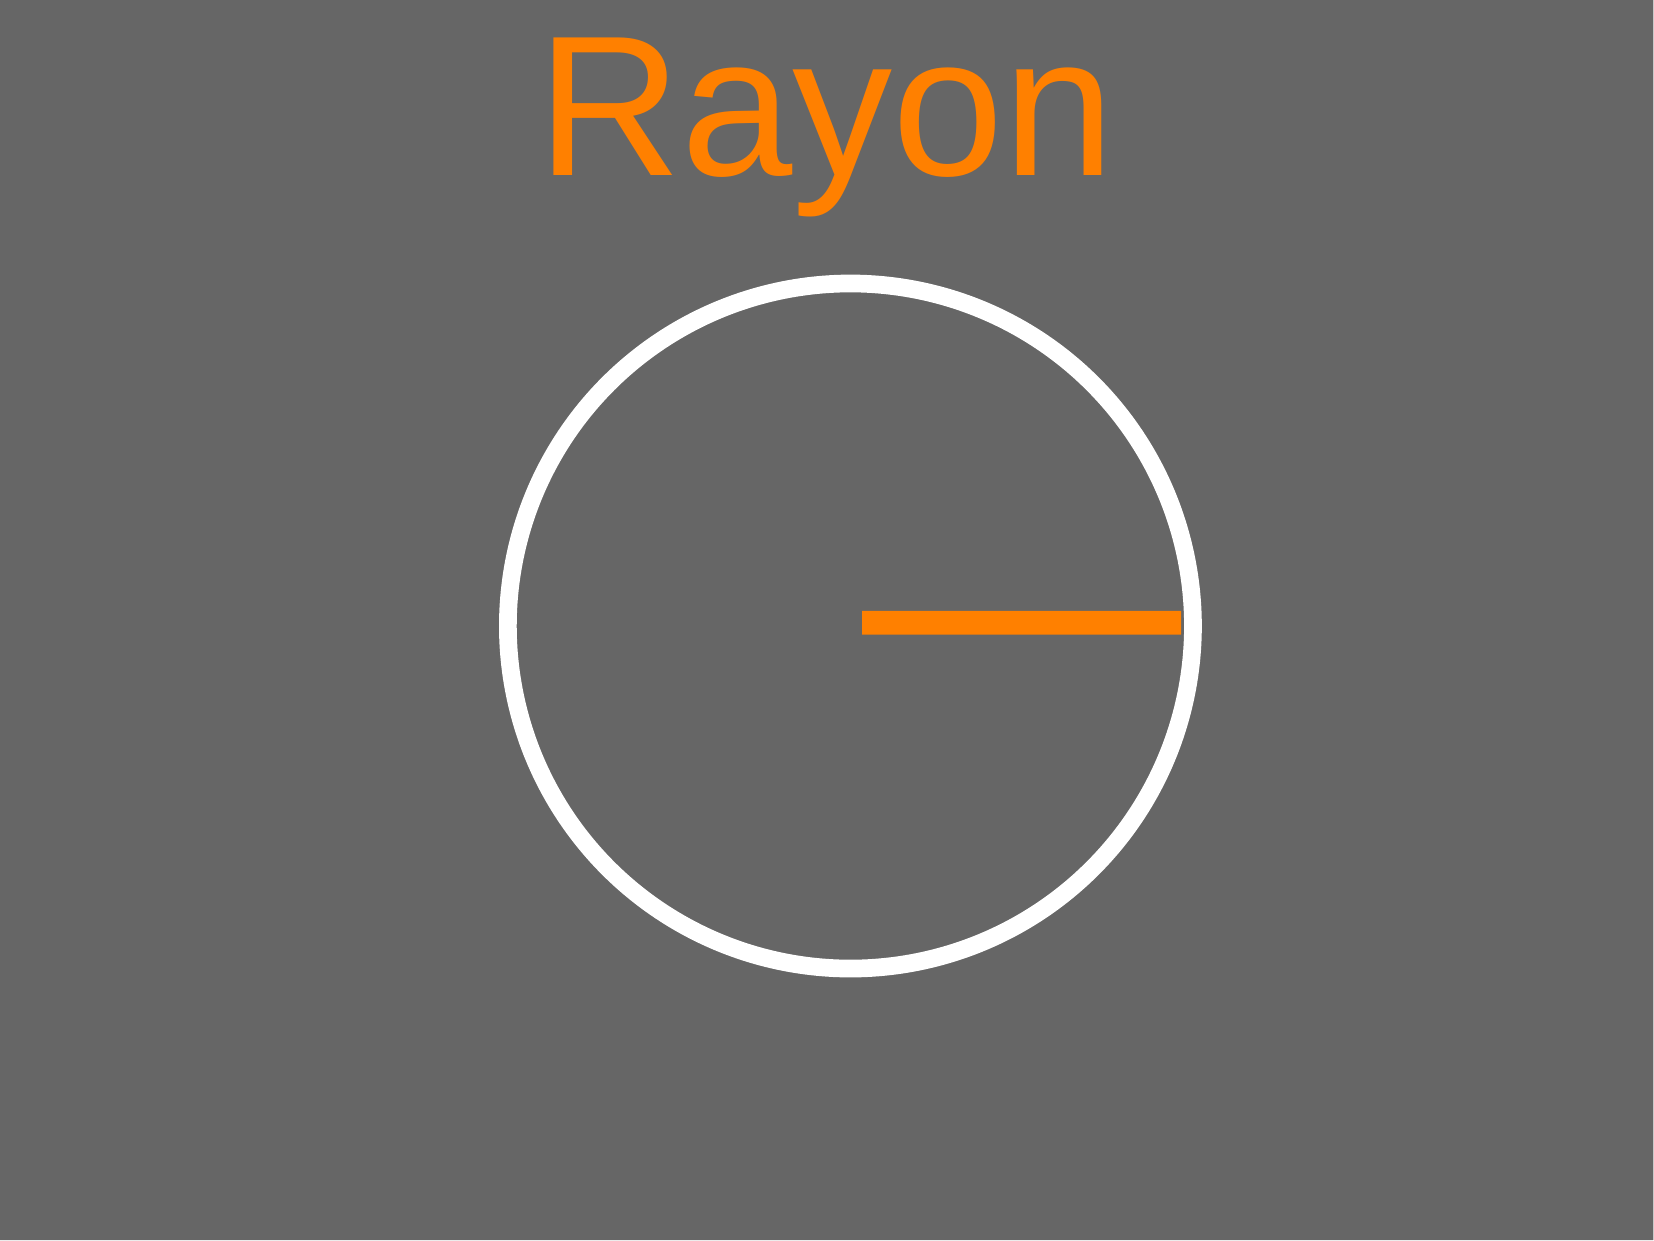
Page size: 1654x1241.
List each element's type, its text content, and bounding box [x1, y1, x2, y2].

text_box [0, 0, 1654, 1241]
title Rayon [353, 0, 1300, 237]
